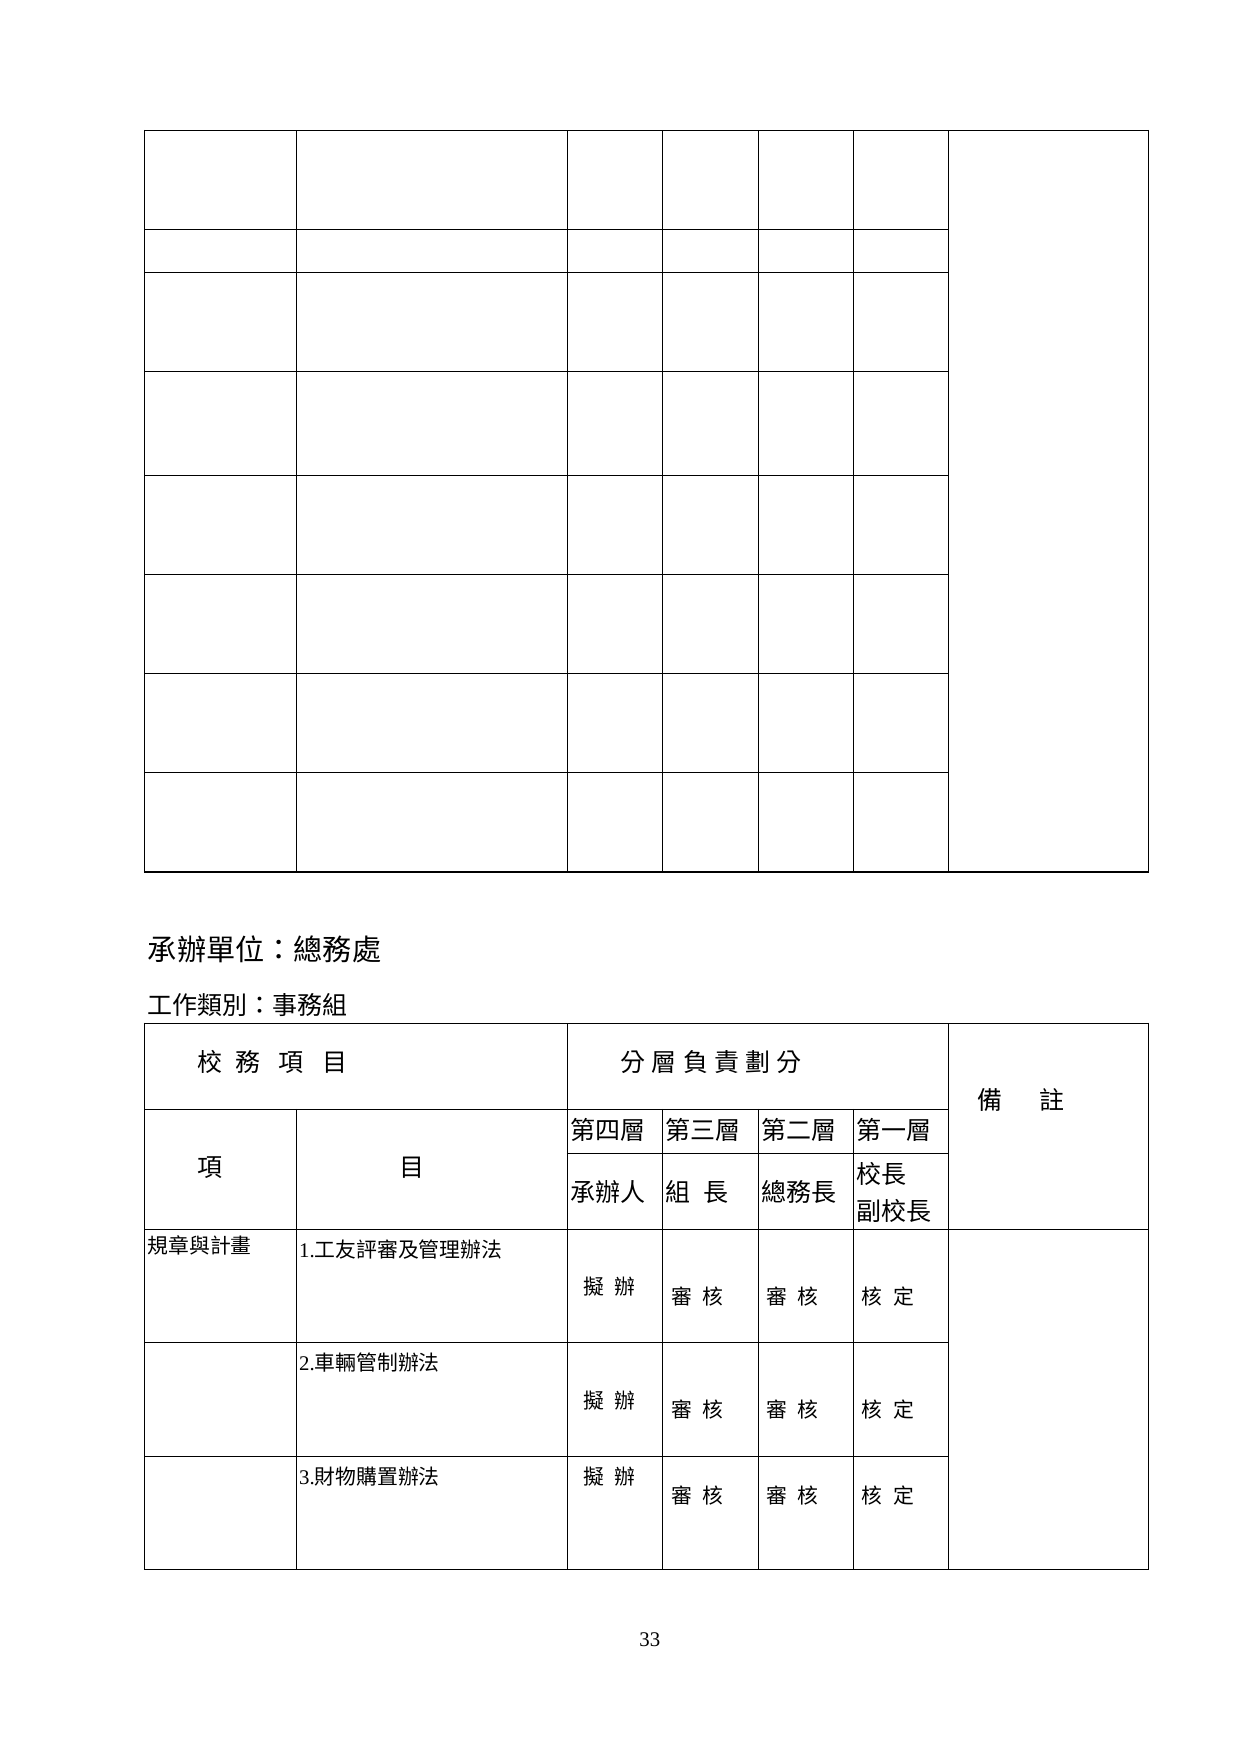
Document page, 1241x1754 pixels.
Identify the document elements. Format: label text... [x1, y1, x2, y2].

table_cell [759, 575, 853, 673]
table_cell [568, 372, 662, 475]
table_cell 核 定 [854, 1230, 948, 1342]
table_cell [297, 131, 567, 229]
table_cell [568, 674, 662, 772]
table_cell 核 定 [854, 1343, 948, 1456]
table_header 分 層 負 責 劃 分 [568, 1024, 948, 1109]
table_cell [759, 273, 853, 371]
table_cell [663, 674, 758, 772]
table_cell 審 核 [759, 1457, 853, 1569]
table_cell [854, 476, 948, 574]
table_cell [145, 575, 296, 673]
table_cell 第四層 [568, 1110, 662, 1152]
table_cell 審 核 [759, 1230, 853, 1342]
table_cell [854, 131, 948, 229]
table_cell 審 核 [663, 1230, 758, 1342]
table_cell 審 核 [663, 1457, 758, 1569]
table_cell [568, 773, 662, 871]
table_cell 承辦人 [568, 1154, 662, 1228]
table_cell 組 長 [663, 1154, 758, 1228]
table_cell [663, 273, 758, 371]
table_cell [145, 1343, 296, 1456]
table_cell [854, 773, 948, 871]
table_cell [568, 230, 662, 272]
table_cell [297, 575, 567, 673]
table_cell [145, 1457, 296, 1569]
table_cell [663, 230, 758, 272]
table_header 校 務 項 目 [145, 1024, 567, 1109]
table_cell 擬 辦 [568, 1230, 662, 1342]
table_cell [568, 131, 662, 229]
table_cell [297, 476, 567, 574]
table_cell [297, 674, 567, 772]
table_cell [854, 674, 948, 772]
table_cell [568, 476, 662, 574]
table_cell [145, 273, 296, 371]
table_cell [759, 372, 853, 475]
table_cell [297, 773, 567, 871]
table_cell [297, 273, 567, 371]
table_cell 3.財物購置辦法 [297, 1457, 567, 1569]
table_cell [854, 230, 948, 272]
table_cell 核 定 [854, 1457, 948, 1569]
table_cell [568, 273, 662, 371]
table_cell [663, 131, 758, 229]
table_cell 審 核 [759, 1343, 853, 1456]
text 工作類別：事務組 [148, 985, 1152, 1022]
table_cell [759, 476, 853, 574]
table_cell 項 [145, 1110, 296, 1228]
table_cell 擬 辦 [568, 1457, 662, 1569]
table_cell 總務長 [759, 1154, 853, 1228]
table_cell [568, 575, 662, 673]
table_cell [145, 476, 296, 574]
table_cell 1.工友評審及管理辦法 [297, 1230, 567, 1342]
table_cell [145, 372, 296, 475]
table_cell 第三層 [663, 1110, 758, 1152]
table_cell [145, 674, 296, 772]
table_cell 2.車輛管制辦法 [297, 1343, 567, 1456]
table_cell 第一層 [854, 1110, 948, 1152]
table_cell [759, 131, 853, 229]
table_header 備 註 [949, 1024, 1148, 1228]
table_cell [663, 773, 758, 871]
table_cell [145, 773, 296, 871]
table_cell 規章與計畫 [145, 1230, 296, 1342]
table_cell [145, 230, 296, 272]
table_cell [145, 131, 296, 229]
text 承辦單位：總務處 [148, 910, 1152, 985]
table_cell [663, 372, 758, 475]
table_cell 第二層 [759, 1110, 853, 1152]
table_cell 目 [297, 1110, 567, 1228]
table_cell [297, 230, 567, 272]
table_cell [759, 773, 853, 871]
table_cell [759, 230, 853, 272]
table_cell [663, 575, 758, 673]
table_cell 校長 副校長 [854, 1154, 948, 1228]
table_cell [854, 273, 948, 371]
table_cell 審 核 [663, 1343, 758, 1456]
table_cell [759, 674, 853, 772]
table_cell [949, 131, 1148, 871]
table_cell [854, 575, 948, 673]
table_cell [297, 372, 567, 475]
table_cell [949, 1230, 1148, 1569]
table_cell [854, 372, 948, 475]
table_cell [663, 476, 758, 574]
table_cell 擬 辦 [568, 1343, 662, 1456]
